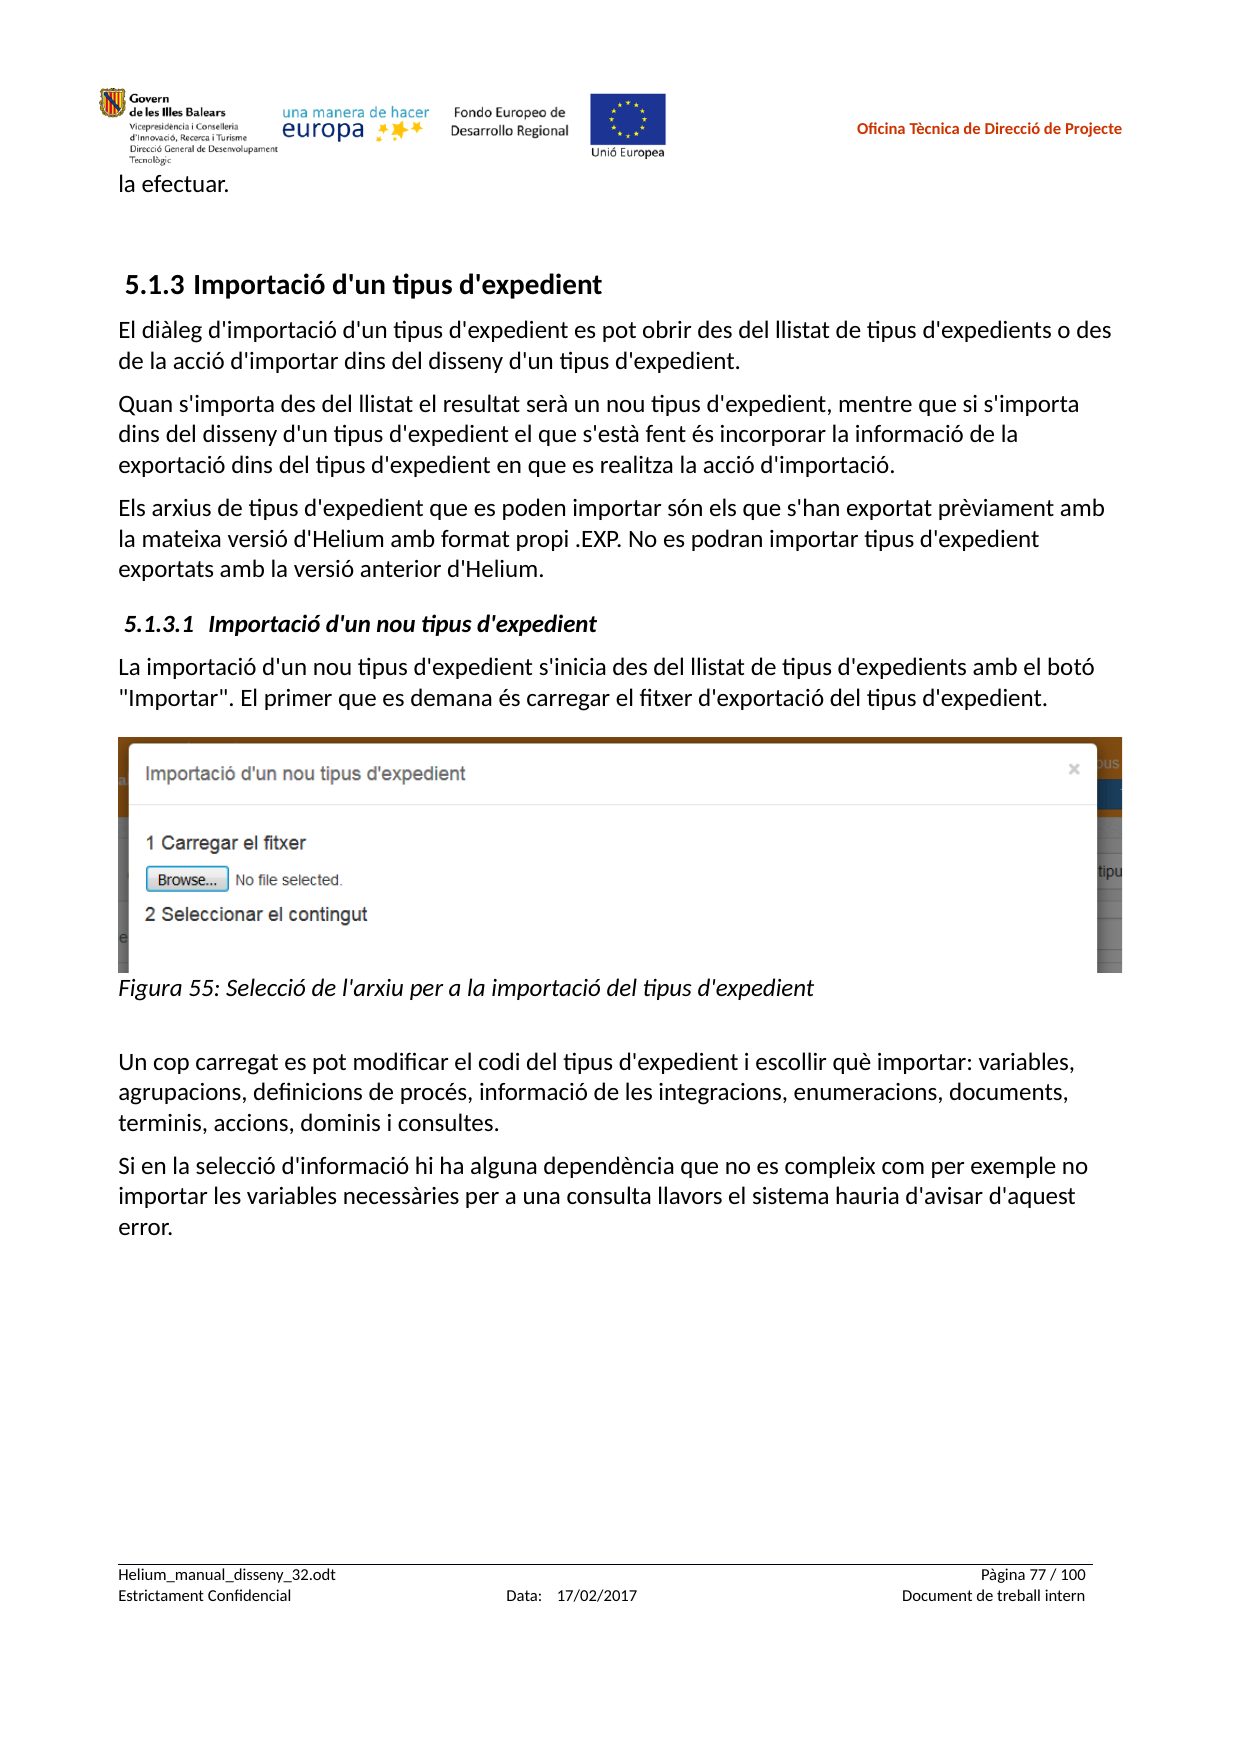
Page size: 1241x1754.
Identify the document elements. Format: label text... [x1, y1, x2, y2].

text Un cop carregat es pot modificar el codi del tipus d'expedient i escollir què importar: variables, agrupacions, definicions de procés, informació de les integracions, enumeracions, documents, terminis, accions, dominis i consultes. [118, 1046, 1122, 1137]
text La importació d'un nou tipus d'expedient s'inicia des del llistat de tipus d'expedients amb el botó "Importar". El primer que es demana és carregar el fitxer d'exportació del tipus d'expedient. [118, 652, 1122, 713]
text Figura 55: Selecció de l'arxiu per a la importació del tipus d'expedient [118, 973, 1122, 1003]
subtitle Importació d'un tipus d'expedient [118, 266, 1122, 302]
picture [99, 87, 668, 166]
picture [118, 737, 1123, 973]
text la efectuar. [118, 168, 1122, 198]
text Si en la selecció d'informació hi ha alguna dependència que no es compleix com per exemple no importar les variables necessàries per a una consulta llavors el sistema hauria d'avisar d'aquest error. [118, 1150, 1122, 1242]
text El diàleg d'importació d'un tipus d'expedient es pot obrir des del llistat de tipus d'expedients o des de la acció d'importar dins del disseny d'un tipus d'expedient. [118, 314, 1122, 376]
subtitle Importació d'un nou tipus d'expedient [118, 609, 1122, 639]
text Els arxius de tipus d'expedient que es poden importar són els que s'han exportat prèviament amb la mateixa versió d'Helium amb format propi .EXP. No es podran importar tipus d'expedient exportats amb la versió anterior d'Helium. [118, 492, 1122, 584]
text Quan s'importa des del llistat el resultat serà un nou tipus d'expedient, mentre que si s'importa dins del disseny d'un tipus d'expedient el que s'està fent és incorporar la informació de la exportació dins del tipus d'expedient en que es realitza la acció d'importació. [118, 388, 1122, 480]
